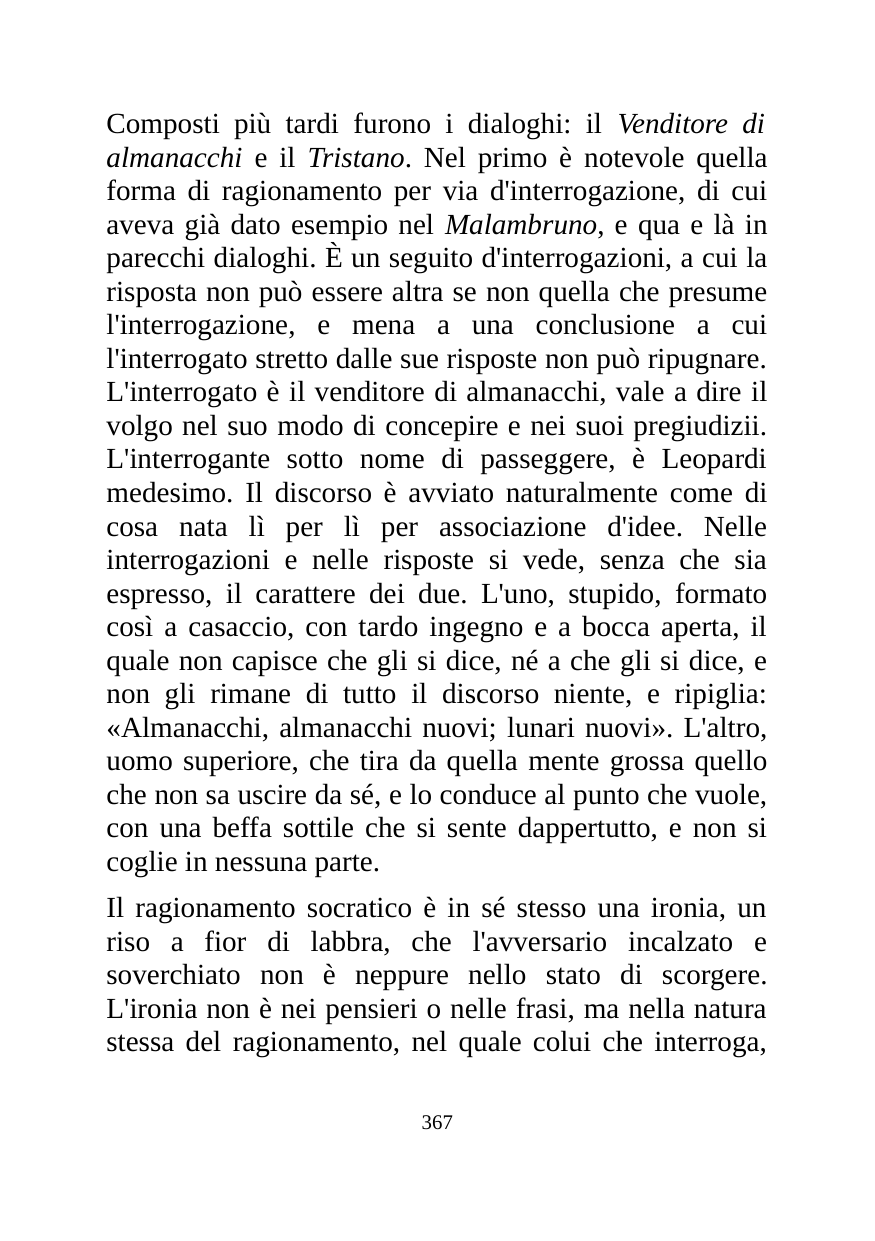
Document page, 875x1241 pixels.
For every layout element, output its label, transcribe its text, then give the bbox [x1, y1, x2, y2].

text Composti più tardi furono i dialoghi: il Venditore di almanacchi e il Tristano. Nel primo è notevole quella forma di ragionamento per via d'interrogazione, di cui aveva già dato esempio nel Malambruno, e qua e là in parecchi dialoghi. È un seguito d'interrogazioni, a cui la risposta non può essere altra se non quella che presume l'interrogazione, e mena a una conclusione a cui l'interrogato stretto dalle sue risposte non può ripugnare. L'interrogato è il venditore di almanacchi, vale a dire il volgo nel suo modo di concepire e nei suoi pregiudizii. L'interrogante sotto nome di passeggere, è Leopardi medesimo. Il discorso è avviato naturalmente come di cosa nata lì per lì per associazione d'idee. Nelle interrogazioni e nelle risposte si vede, senza che sia espresso, il carattere dei due. L'uno, stupido, formato così a casaccio, con tardo ingegno e a bocca aperta, il quale non capisce che gli si dice, né a che gli si dice, e non gli rimane di tutto il discorso niente, e ripiglia: «Almanacchi, almanacchi nuovi; lunari nuovi». L'altro, uomo superiore, che tira da quella mente grossa quello che non sa uscire da sé, e lo conduce al punto che vuole, con una beffa sottile che si sente dappertutto, e non si coglie in nessuna parte. [106, 106, 768, 878]
text Il ragionamento socratico è in sé stesso una ironia, un riso a fior di labbra, che l'avversario incalzato e soverchiato non è neppure nello stato di scorgere. L'ironia non è nei pensieri o nelle frasi, ma nella natura stessa del ragionamento, nel quale colui che interroga, [106, 890, 768, 1058]
